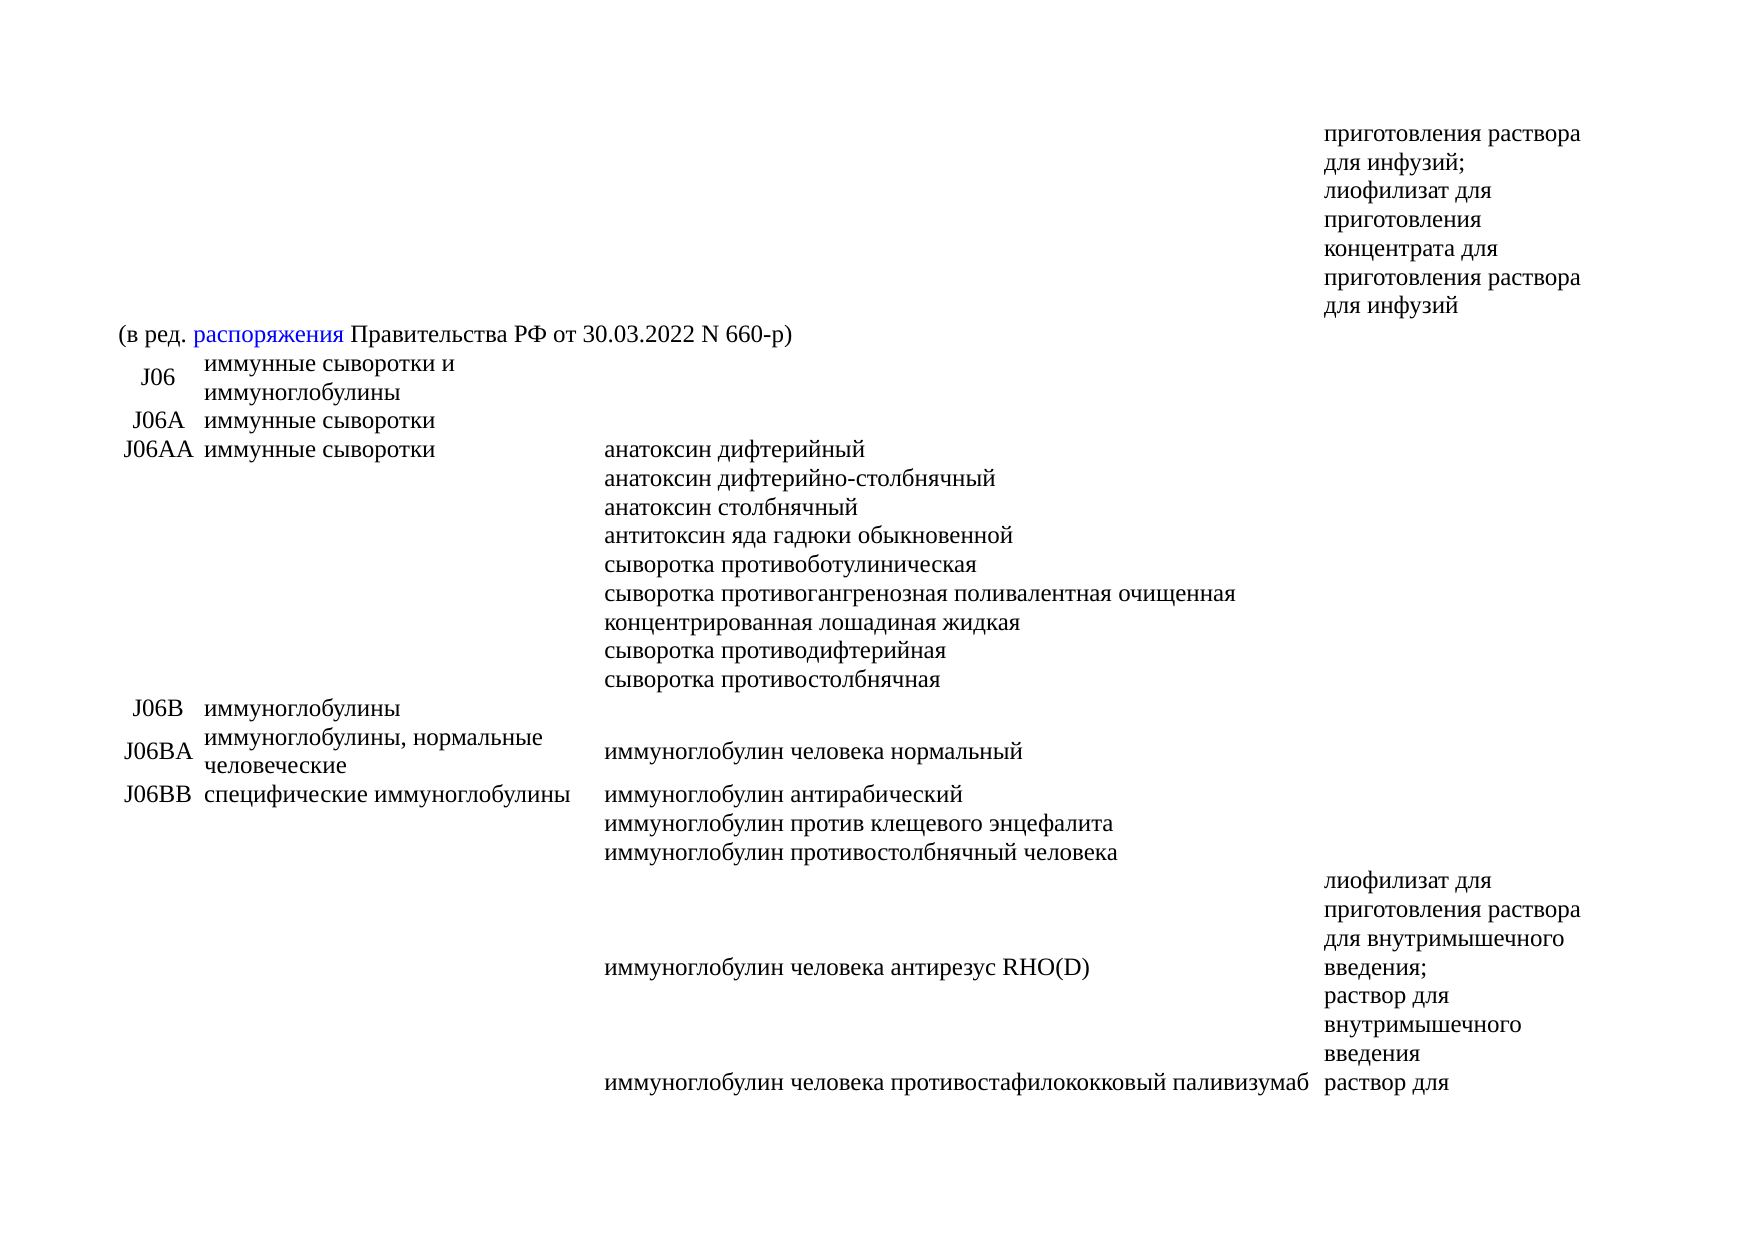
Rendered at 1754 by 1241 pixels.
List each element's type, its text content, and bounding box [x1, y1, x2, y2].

table_cell [118, 463, 204, 492]
table_cell [604, 118, 1324, 319]
table_cell [1324, 636, 1607, 664]
table_cell сыворотка противостолбнячная [604, 664, 1324, 693]
table_cell [1324, 664, 1607, 693]
table_cell J06A [118, 406, 204, 434]
table_cell иммуноглобулины [204, 693, 604, 722]
table_cell иммуноглобулины, нормальные человеческие [204, 722, 604, 779]
table_cell [204, 1067, 604, 1120]
table_cell [204, 578, 604, 636]
table_cell иммунные сыворотки [204, 406, 604, 434]
table_cell [604, 406, 1324, 434]
table_cell J06AA [118, 434, 204, 463]
table_cell [118, 492, 204, 521]
table_cell [204, 664, 604, 693]
table_cell лиофилизат для приготовления раствора для внутримышечного введения; раствор для внутримышечного введения [1324, 866, 1607, 1067]
table_cell [118, 118, 204, 319]
table_cell (в ред. распоряжения Правительства РФ от 30.03.2022 N 660-р) [118, 319, 1607, 348]
table_cell [1324, 406, 1607, 434]
table_cell приготовления раствора для инфузий; лиофилизат для приготовления концентрата для приготовления раствора для инфузий [1324, 118, 1607, 319]
table_cell иммуноглобулин противостолбнячный человека [604, 837, 1324, 866]
table_cell [1324, 521, 1607, 549]
table_cell иммуноглобулин человека антирезус RHO(D) [604, 866, 1324, 1067]
table_cell [204, 549, 604, 578]
table_cell J06B [118, 693, 204, 722]
table_cell [604, 693, 1324, 722]
table_cell [1324, 779, 1607, 808]
table_cell [1324, 722, 1607, 779]
table_cell [118, 521, 204, 549]
table_cell [204, 808, 604, 837]
table_cell раствор для [1324, 1067, 1607, 1120]
table_cell [204, 837, 604, 866]
table_cell [604, 348, 1324, 406]
table_cell [1324, 492, 1607, 521]
table_cell [1324, 348, 1607, 406]
table_cell [204, 118, 604, 319]
table_cell [118, 1067, 204, 1120]
table_cell иммуноглобулин человека противостафилококковый паливизумаб [604, 1067, 1324, 1120]
table_cell [1324, 549, 1607, 578]
table_cell анатоксин дифтерийный [604, 434, 1324, 463]
table_cell [1324, 434, 1607, 463]
table_cell анатоксин столбнячный [604, 492, 1324, 521]
table_cell [1324, 837, 1607, 866]
table_cell [118, 549, 204, 578]
table_cell иммуноглобулин антирабический [604, 779, 1324, 808]
table_cell [204, 492, 604, 521]
table_cell [1324, 693, 1607, 722]
table_cell иммуноглобулин человека нормальный [604, 722, 1324, 779]
table_cell [204, 866, 604, 1067]
table_cell сыворотка противоботулиническая [604, 549, 1324, 578]
table_cell [118, 664, 204, 693]
table_cell [118, 636, 204, 664]
table_cell J06 [118, 348, 204, 406]
table_cell иммунные сыворотки и иммуноглобулины [204, 348, 604, 406]
table_cell [1324, 808, 1607, 837]
table_cell сыворотка противодифтерийная [604, 636, 1324, 664]
table_cell [118, 808, 204, 837]
table_cell [204, 636, 604, 664]
table_cell специфические иммуноглобулины [204, 779, 604, 808]
table_cell [118, 837, 204, 866]
table_cell иммунные сыворотки [204, 434, 604, 463]
table_cell [1324, 578, 1607, 636]
table_cell [204, 521, 604, 549]
table_cell [204, 463, 604, 492]
table_cell [118, 578, 204, 636]
table_cell анатоксин дифтерийно-столбнячный [604, 463, 1324, 492]
table_cell [1324, 463, 1607, 492]
table_cell J06BA [118, 722, 204, 779]
table_cell J06BB [118, 779, 204, 808]
table_cell сыворотка противогангренозная поливалентная очищенная концентрированная лошадиная жидкая [604, 578, 1324, 636]
table_cell иммуноглобулин против клещевого энцефалита [604, 808, 1324, 837]
table_cell антитоксин яда гадюки обыкновенной [604, 521, 1324, 549]
table_cell [118, 866, 204, 1067]
